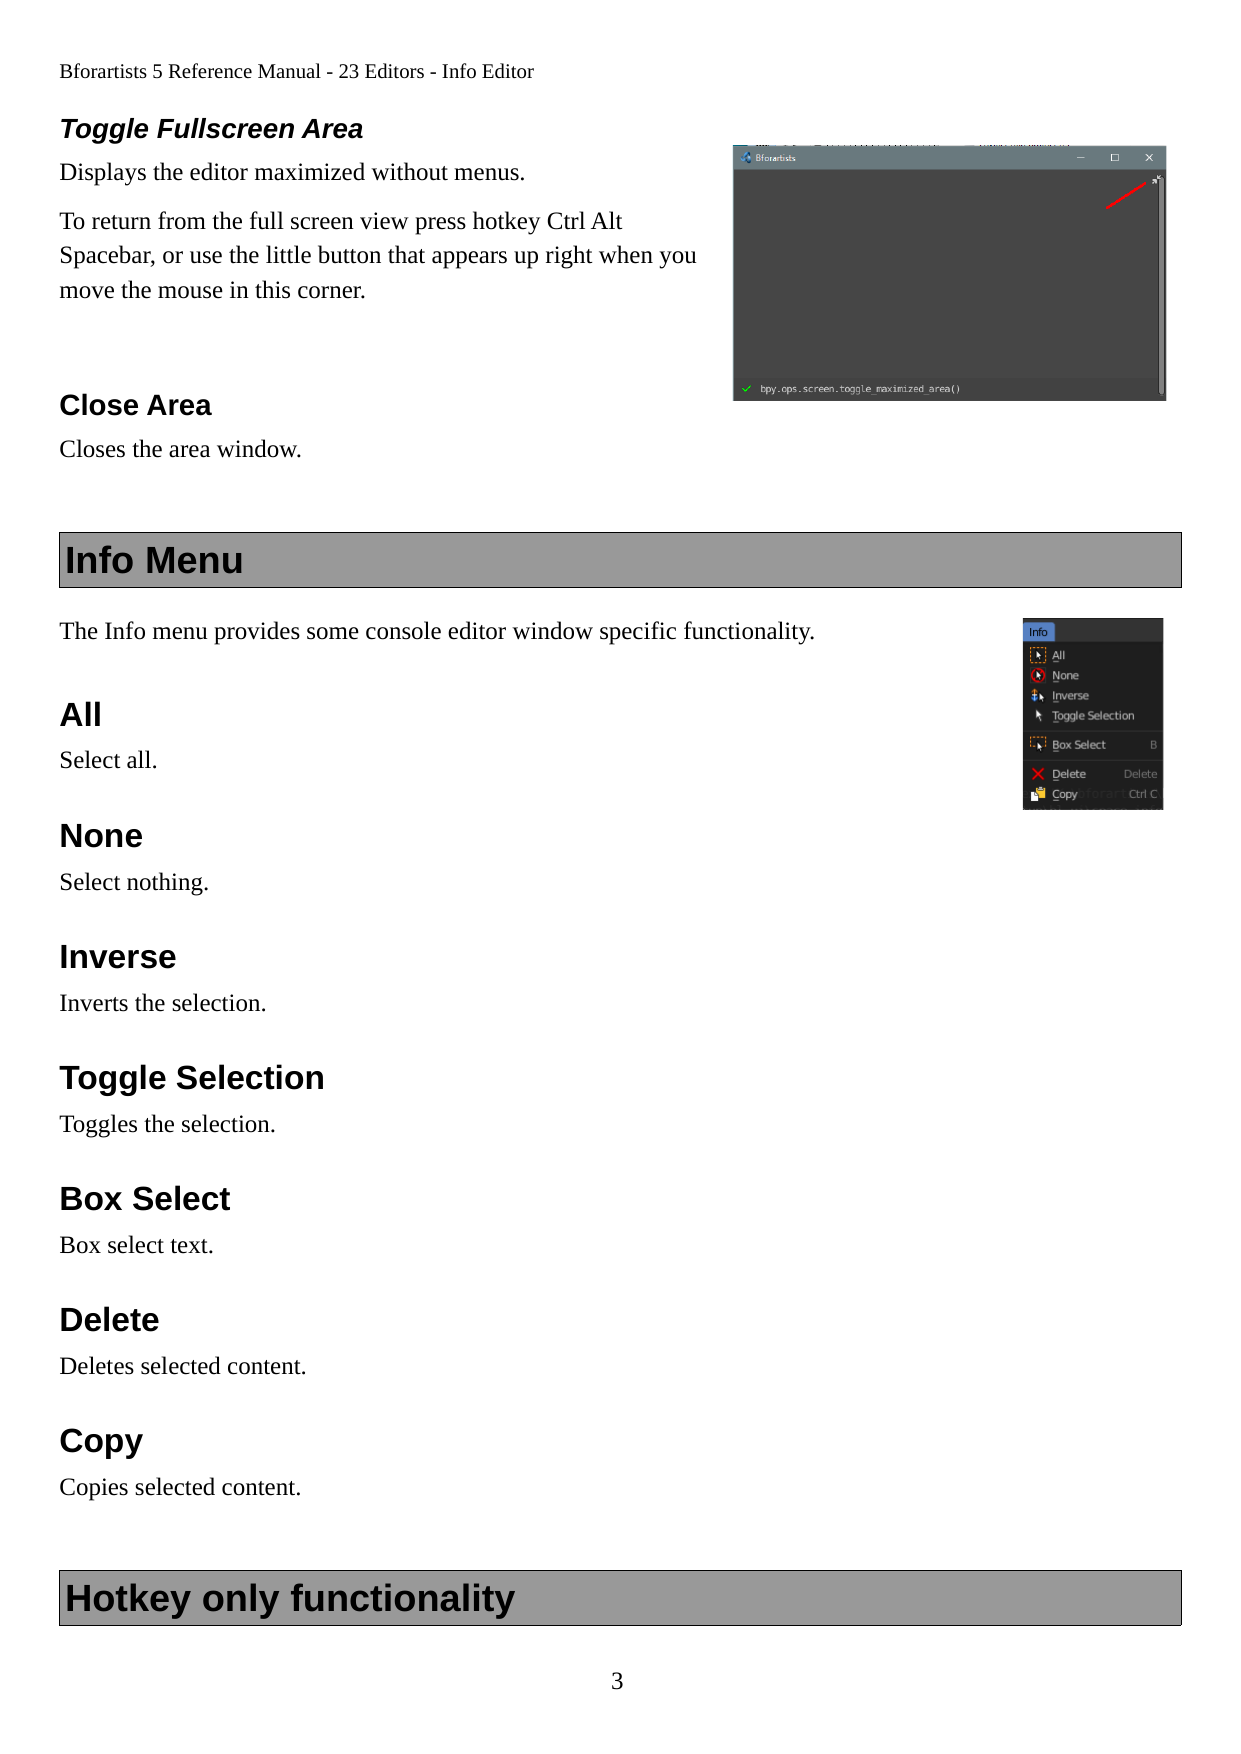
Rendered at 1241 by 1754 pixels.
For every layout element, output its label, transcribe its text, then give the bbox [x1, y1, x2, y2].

text Select all. [59, 746, 1022, 774]
text [1164, 746, 1181, 774]
subtitle Toggle Selection [59, 1058, 1181, 1096]
subtitle Toggle Fullscreen Area [59, 113, 1181, 144]
subtitle Close Area [59, 388, 1181, 421]
subtitle All [59, 694, 1022, 733]
picture [732, 145, 1167, 401]
table_header Info Menu [60, 533, 1181, 587]
text To return from the full screen view press hotkey Ctrl Alt Spacebar, or use the little button that appears up right when you move the mouse in this corner. [59, 206, 732, 304]
text Copies selected content. [59, 1472, 1181, 1501]
subtitle [1164, 694, 1181, 733]
table_header Hotkey only functionality [60, 1571, 1181, 1625]
picture [1022, 618, 1164, 810]
text Box select text. [59, 1230, 1181, 1258]
text Select nothing. [59, 867, 1181, 895]
text Closes the area window. [59, 434, 1181, 463]
subtitle Inverse [59, 937, 1181, 975]
text Toggles the selection. [59, 1109, 1181, 1137]
subtitle Box Select [59, 1179, 1181, 1217]
subtitle Delete [59, 1300, 1181, 1338]
subtitle Copy [59, 1421, 1181, 1459]
text Deletes selected content. [59, 1351, 1181, 1379]
text Displays the editor maximized without menus. [59, 157, 732, 186]
subtitle None [59, 816, 1181, 854]
text The Info menu provides some console editor window specific functionality. [59, 616, 1181, 645]
text Inverts the selection. [59, 988, 1181, 1016]
